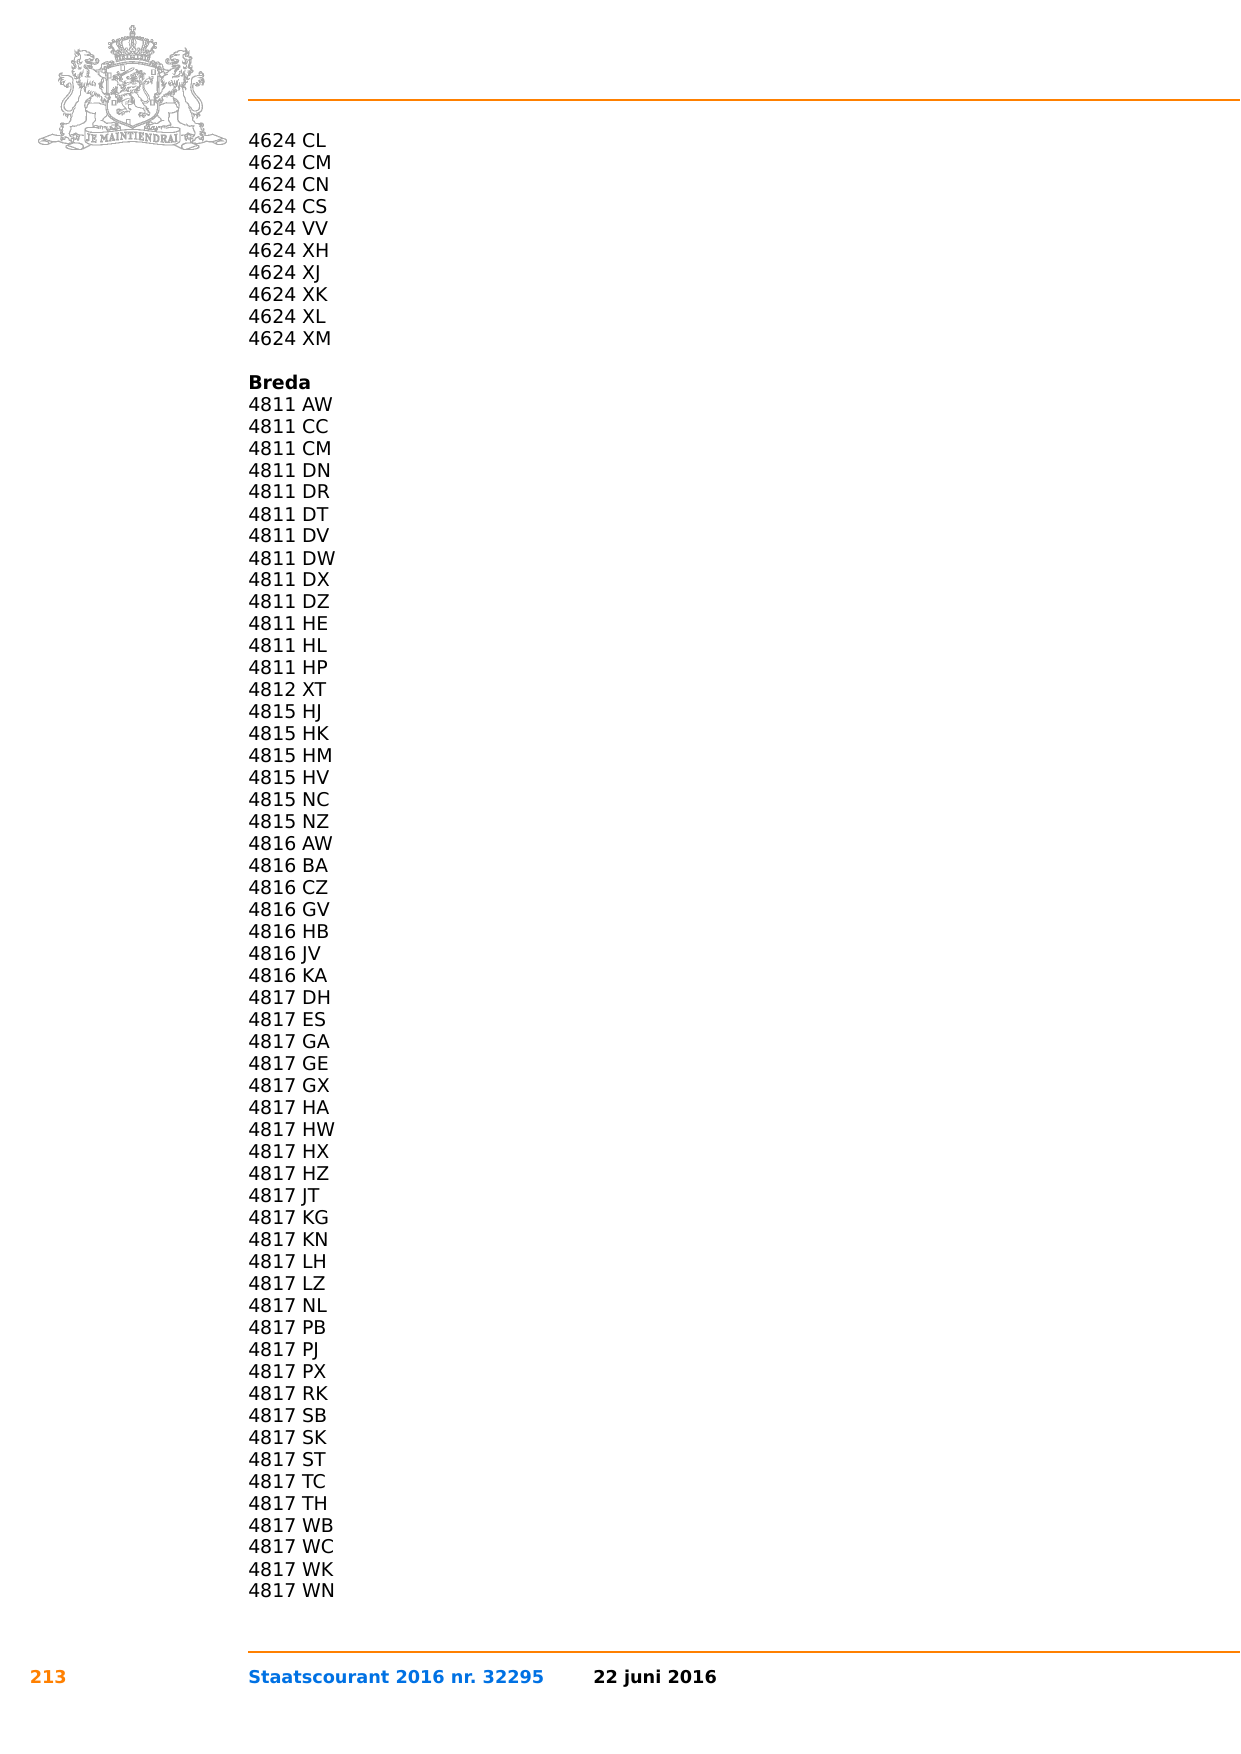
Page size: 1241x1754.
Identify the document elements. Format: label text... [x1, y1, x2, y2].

text 4817 GX [248, 1075, 1163, 1097]
text 4817 GA [248, 1031, 1163, 1053]
text 4817 TH [248, 1492, 1163, 1514]
text 4816 AW [248, 833, 1163, 855]
text 4817 WN [248, 1580, 1163, 1602]
text 4624 XM [248, 328, 1163, 350]
text 4817 DH [248, 987, 1163, 1009]
text 4817 HZ [248, 1163, 1163, 1185]
text 4817 JT [248, 1185, 1163, 1207]
text 4817 WB [248, 1514, 1163, 1536]
text 4816 KA [248, 965, 1163, 987]
text 4811 DV [248, 525, 1163, 547]
text 4817 ST [248, 1448, 1163, 1471]
text 4811 AW [248, 393, 1163, 416]
text 4817 WC [248, 1536, 1163, 1558]
text 4811 DW [248, 547, 1163, 569]
text 4816 BA [248, 855, 1163, 877]
text 4812 XT [248, 679, 1163, 701]
text 4817 KN [248, 1229, 1163, 1251]
text 4817 RK [248, 1383, 1163, 1404]
text 4811 HP [248, 657, 1163, 679]
text 4817 GE [248, 1053, 1163, 1075]
text 4817 WK [248, 1558, 1163, 1580]
text 4817 KG [248, 1207, 1163, 1229]
text 4817 NL [248, 1295, 1163, 1317]
text 4816 JV [248, 943, 1163, 965]
text 4624 CL [248, 130, 1163, 152]
text 4811 HL [248, 635, 1163, 657]
text 4811 DN [248, 459, 1163, 481]
text 4811 CM [248, 437, 1163, 459]
text 4816 HB [248, 921, 1163, 943]
text 4816 CZ [248, 877, 1163, 899]
text 4624 XH [248, 240, 1163, 262]
text Breda [248, 372, 1163, 393]
text 4624 XK [248, 284, 1163, 306]
text 4624 VV [248, 218, 1163, 240]
text 4817 PB [248, 1317, 1163, 1339]
text 4817 SK [248, 1427, 1163, 1448]
text 4811 CC [248, 416, 1163, 437]
text 4624 CN [248, 174, 1163, 196]
text 4817 PX [248, 1361, 1163, 1383]
text 4816 GV [248, 899, 1163, 921]
text 4815 NC [248, 789, 1163, 811]
text 4811 DR [248, 481, 1163, 503]
text 4817 HA [248, 1097, 1163, 1119]
text 4817 TC [248, 1471, 1163, 1492]
text 4624 CM [248, 152, 1163, 174]
text 4817 ES [248, 1009, 1163, 1031]
text 4815 NZ [248, 811, 1163, 833]
text 4815 HK [248, 723, 1163, 745]
text 4817 HW [248, 1119, 1163, 1141]
text 4624 XJ [248, 262, 1163, 284]
text 4811 DT [248, 503, 1163, 525]
text 4817 LH [248, 1251, 1163, 1273]
text 4817 PJ [248, 1339, 1163, 1361]
text 4817 LZ [248, 1273, 1163, 1295]
text 4624 CS [248, 196, 1163, 218]
picture [38, 25, 227, 150]
text 4815 HV [248, 767, 1163, 789]
text 4624 XL [248, 306, 1163, 328]
text 4817 HX [248, 1141, 1163, 1163]
text 4811 HE [248, 613, 1163, 635]
text 4817 SB [248, 1404, 1163, 1427]
text 4811 DX [248, 569, 1163, 591]
text 4815 HM [248, 745, 1163, 767]
text 4811 DZ [248, 591, 1163, 613]
text 4815 HJ [248, 701, 1163, 723]
